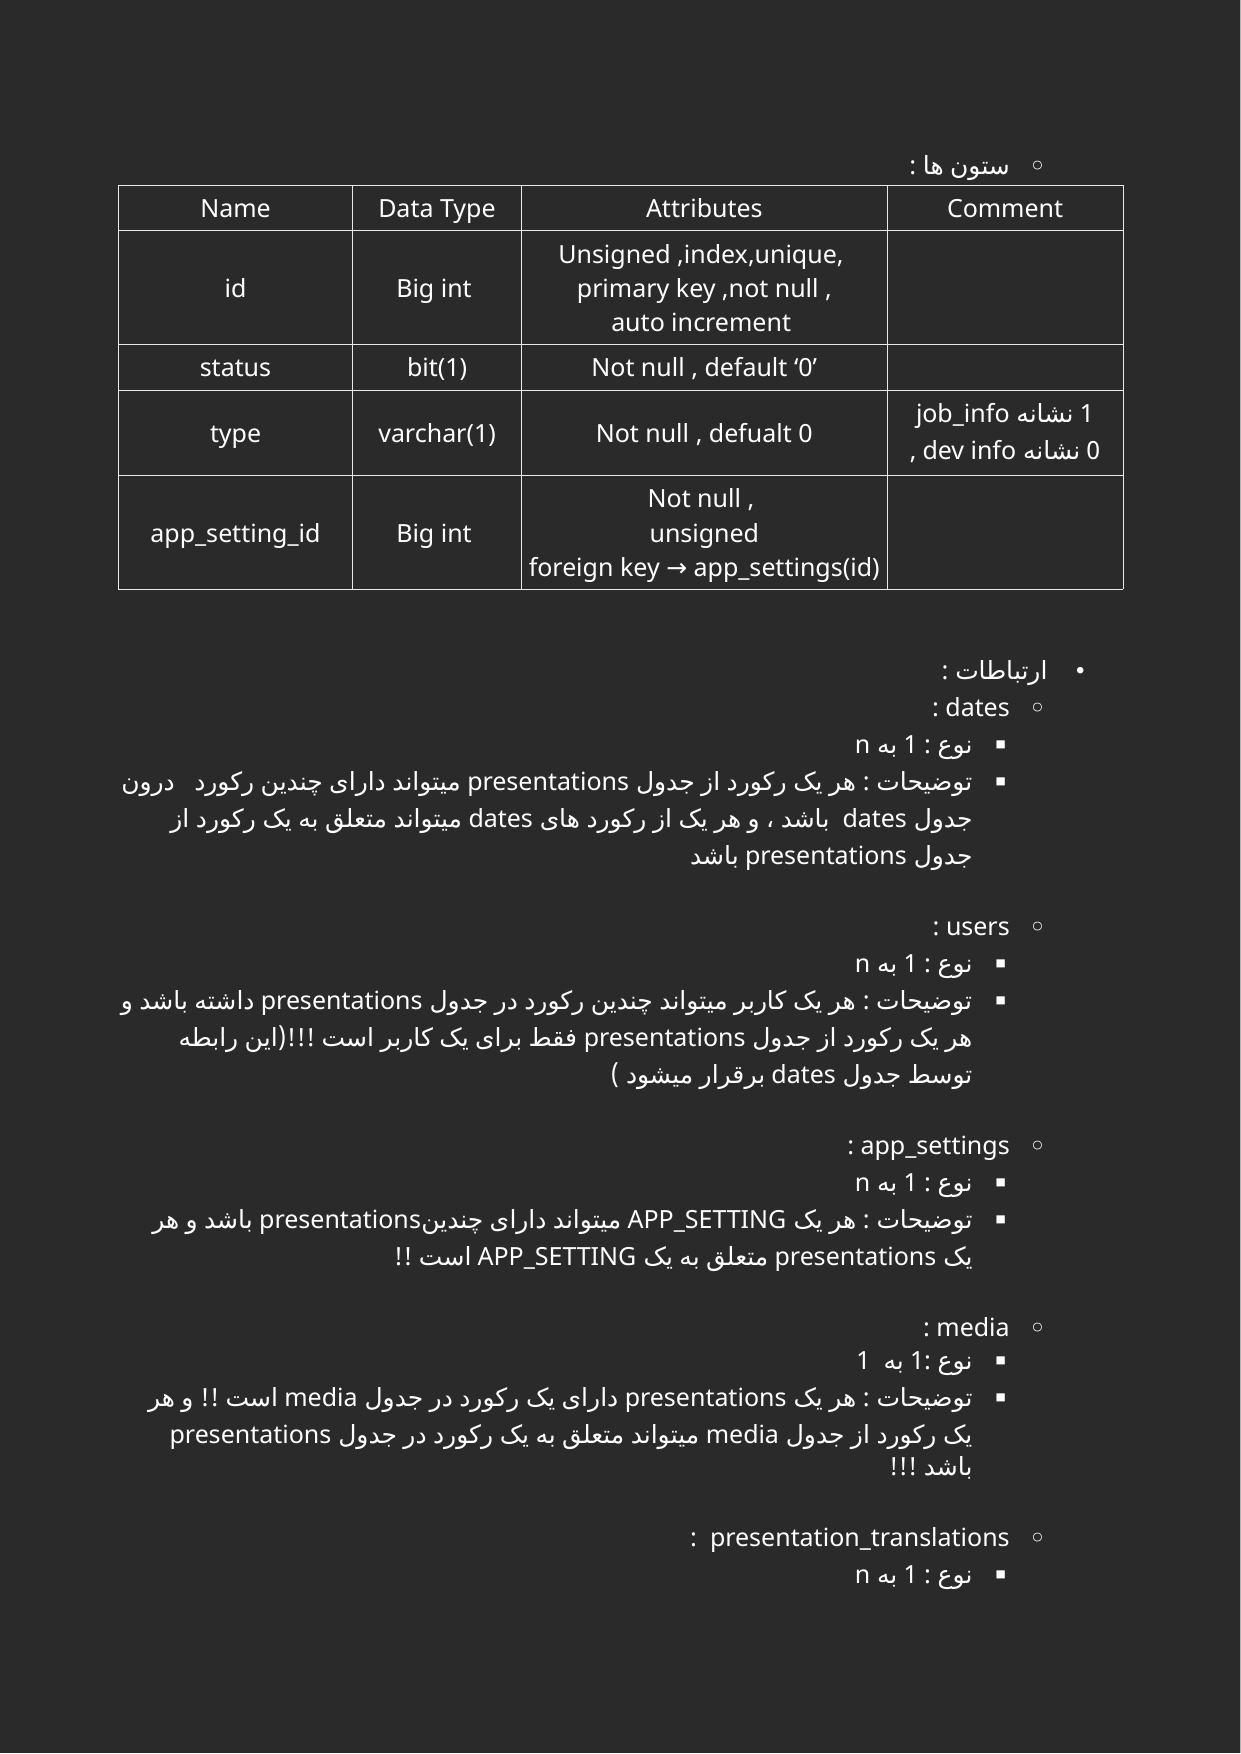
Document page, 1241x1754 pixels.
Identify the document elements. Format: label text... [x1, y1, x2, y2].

list media : [118, 1310, 1047, 1347]
list توضیحات :‌ هر یک APP_SETTING میتواند دارای چندینpresentations باشد و هر یک presentations متعلق به یک APP_SETTING است !! [118, 1202, 1010, 1276]
table_cell type [119, 391, 352, 475]
list نوع : 1 به n [118, 1165, 1010, 1202]
table_cell Not null , unsigned foreign key → app_settings(id) [522, 476, 887, 589]
table_cell Big int [353, 231, 521, 344]
list نوع : 1 به n [118, 727, 1010, 764]
table_header Comment [888, 186, 1123, 230]
list presentation_translations : [118, 1520, 1047, 1557]
list ستون ها :‌ [118, 152, 1047, 185]
table_cell bit(1) [353, 345, 521, 390]
table_header Name [119, 186, 352, 230]
list توضیحات : هر یک کاربر میتواند چندین رکورد در جدول presentations داشته باشد و هر یک رکورد از جدول presentations فقط برای یک کاربر است !!!(این رابطه توسط جدول dates برقرار میشود ) [118, 983, 1010, 1094]
table_cell Not null , default ‘0’ [522, 345, 887, 390]
table_header Attributes [522, 186, 887, 230]
table_cell [888, 345, 1123, 390]
list نوع :‌1 به 1 [118, 1347, 1010, 1379]
list users : [118, 909, 1047, 946]
list توضیحات : هر یک رکورد از جدول presentations میتواند دارای چندین رکورد درون جدول dates باشد ، و هر یک از رکورد های dates میتواند متعلق به یک رکورد از جدول presentations باشد [118, 764, 1010, 875]
list نوع : 1 به n [118, 946, 1010, 983]
table_cell app_setting_id [119, 476, 352, 589]
list ارتباطات :‌ [118, 657, 1085, 690]
table_cell [888, 476, 1123, 589]
table_cell Unsigned ,index,unique, primary key ,not null , auto increment [522, 231, 887, 344]
list app_settings : [118, 1128, 1047, 1165]
list توضیحات :‌ هر یک presentations دارای یک رکورد در جدول media است !! و هر یک رکورد از جدول media میتواند متعلق به یک رکورد در جدول presentations باشد !!! [118, 1379, 1010, 1486]
list dates : [118, 690, 1047, 727]
table_cell Not null , defualt 0 [522, 391, 887, 475]
table_cell varchar(1) [353, 391, 521, 475]
table_cell id [119, 231, 352, 344]
table_cell [888, 231, 1123, 344]
table_cell Big int [353, 476, 521, 589]
table_header Data Type [353, 186, 521, 230]
table_cell status [119, 345, 352, 390]
list نوع : 1 به n [118, 1557, 1010, 1594]
table_cell 1 نشانه job_info 0 نشانه dev info , [888, 391, 1123, 475]
